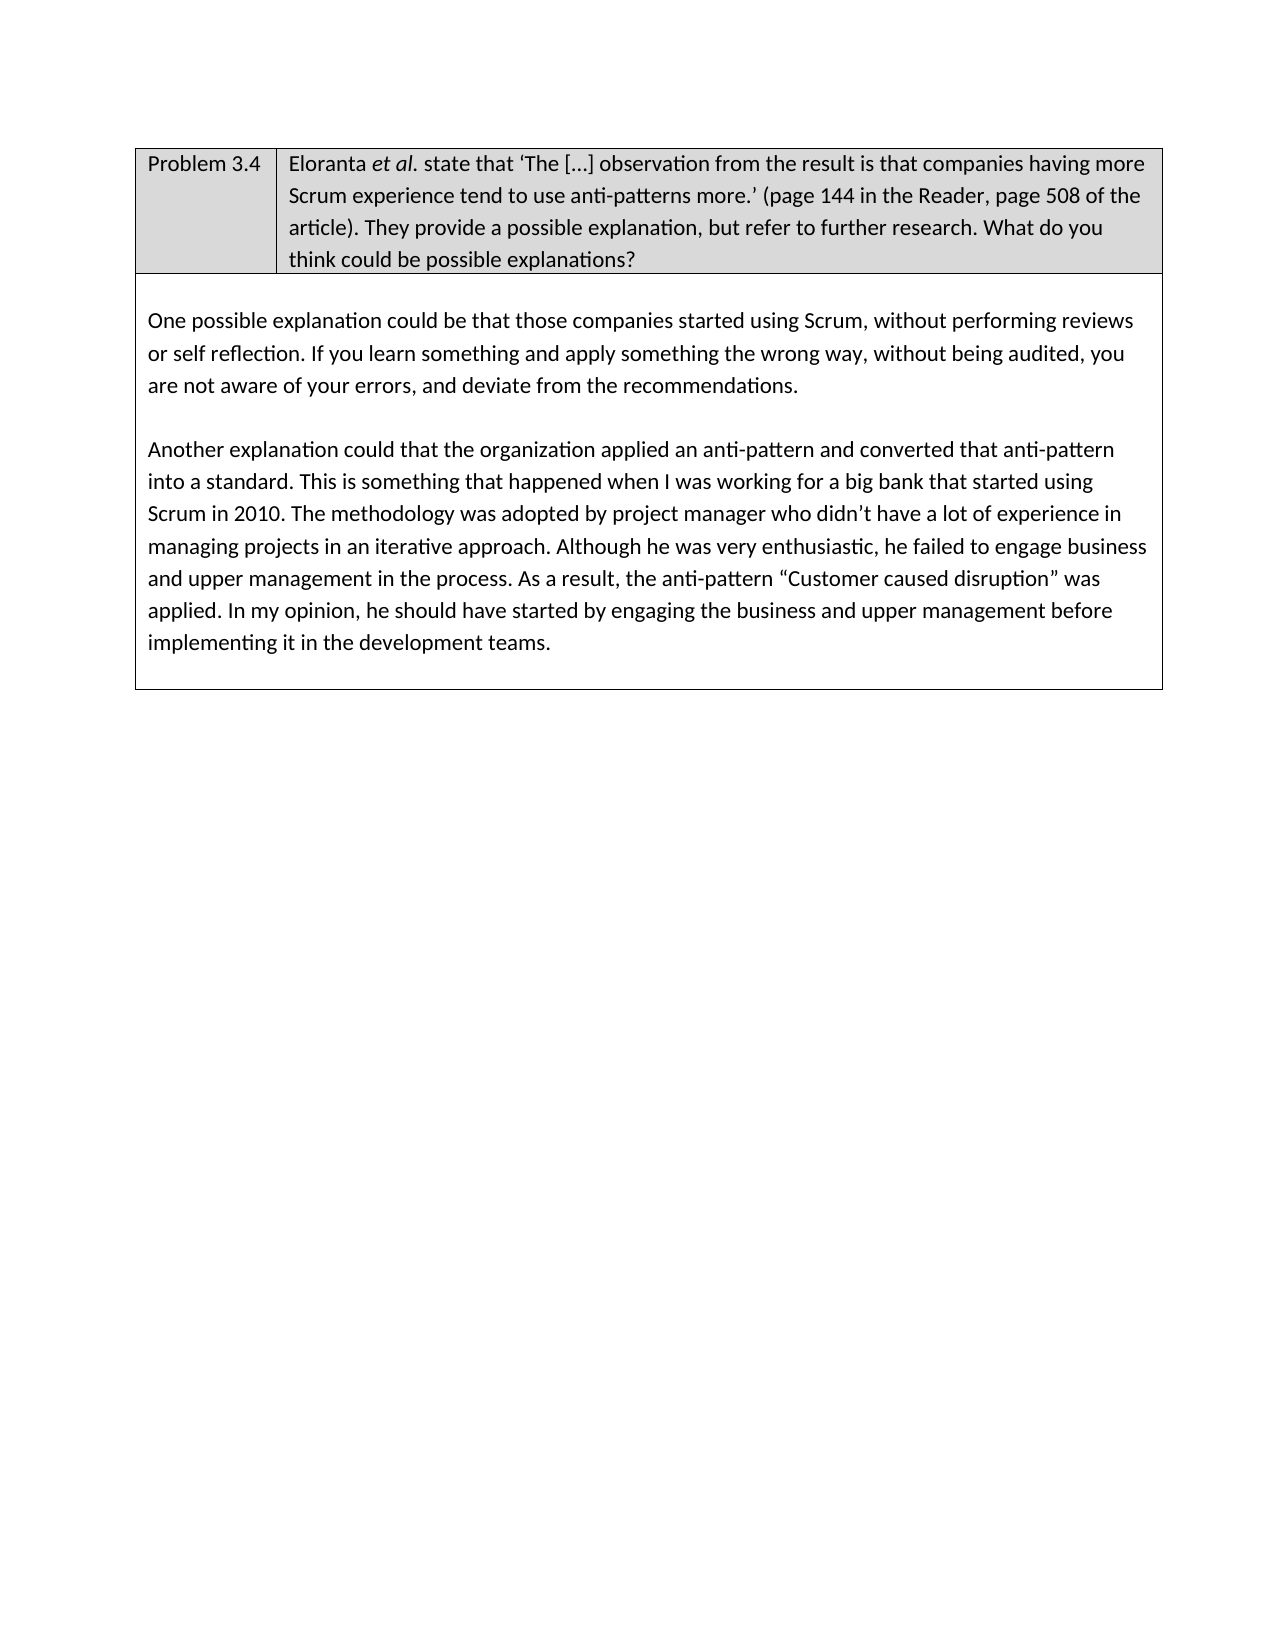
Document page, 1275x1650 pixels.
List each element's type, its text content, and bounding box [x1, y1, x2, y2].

table_cell Problem 3.4 [136, 149, 276, 273]
table_cell One possible explanation could be that those companies started using Scrum, without performing reviews or self reflection. If you learn something and apply something the wrong way, without being audited, you are not aware of your errors, and deviate from the recommendations. Another explanation could that the organization applied an anti-pattern and converted that anti-pattern into a standard. This is something that happened when I was working for a big bank that started using Scrum in 2010. The methodology was adopted by project manager who didn’t have a lot of experience in managing projects in an iterative approach. Although he was very enthusiastic, he failed to engage business and upper management in the process. As a result, the anti-pattern “Customer caused disruption” was applied. In my opinion, he should have started by engaging the business and upper management before implementing it in the development teams. [136, 274, 1162, 688]
table_cell Eloranta et al. state that ‘The […] observation from the result is that companies having more Scrum experience tend to use anti-patterns more.’ (page 144 in the Reader, page 508 of the article). They provide a possible explanation, but refer to further research. What do you think could be possible explanations? [277, 149, 1162, 273]
